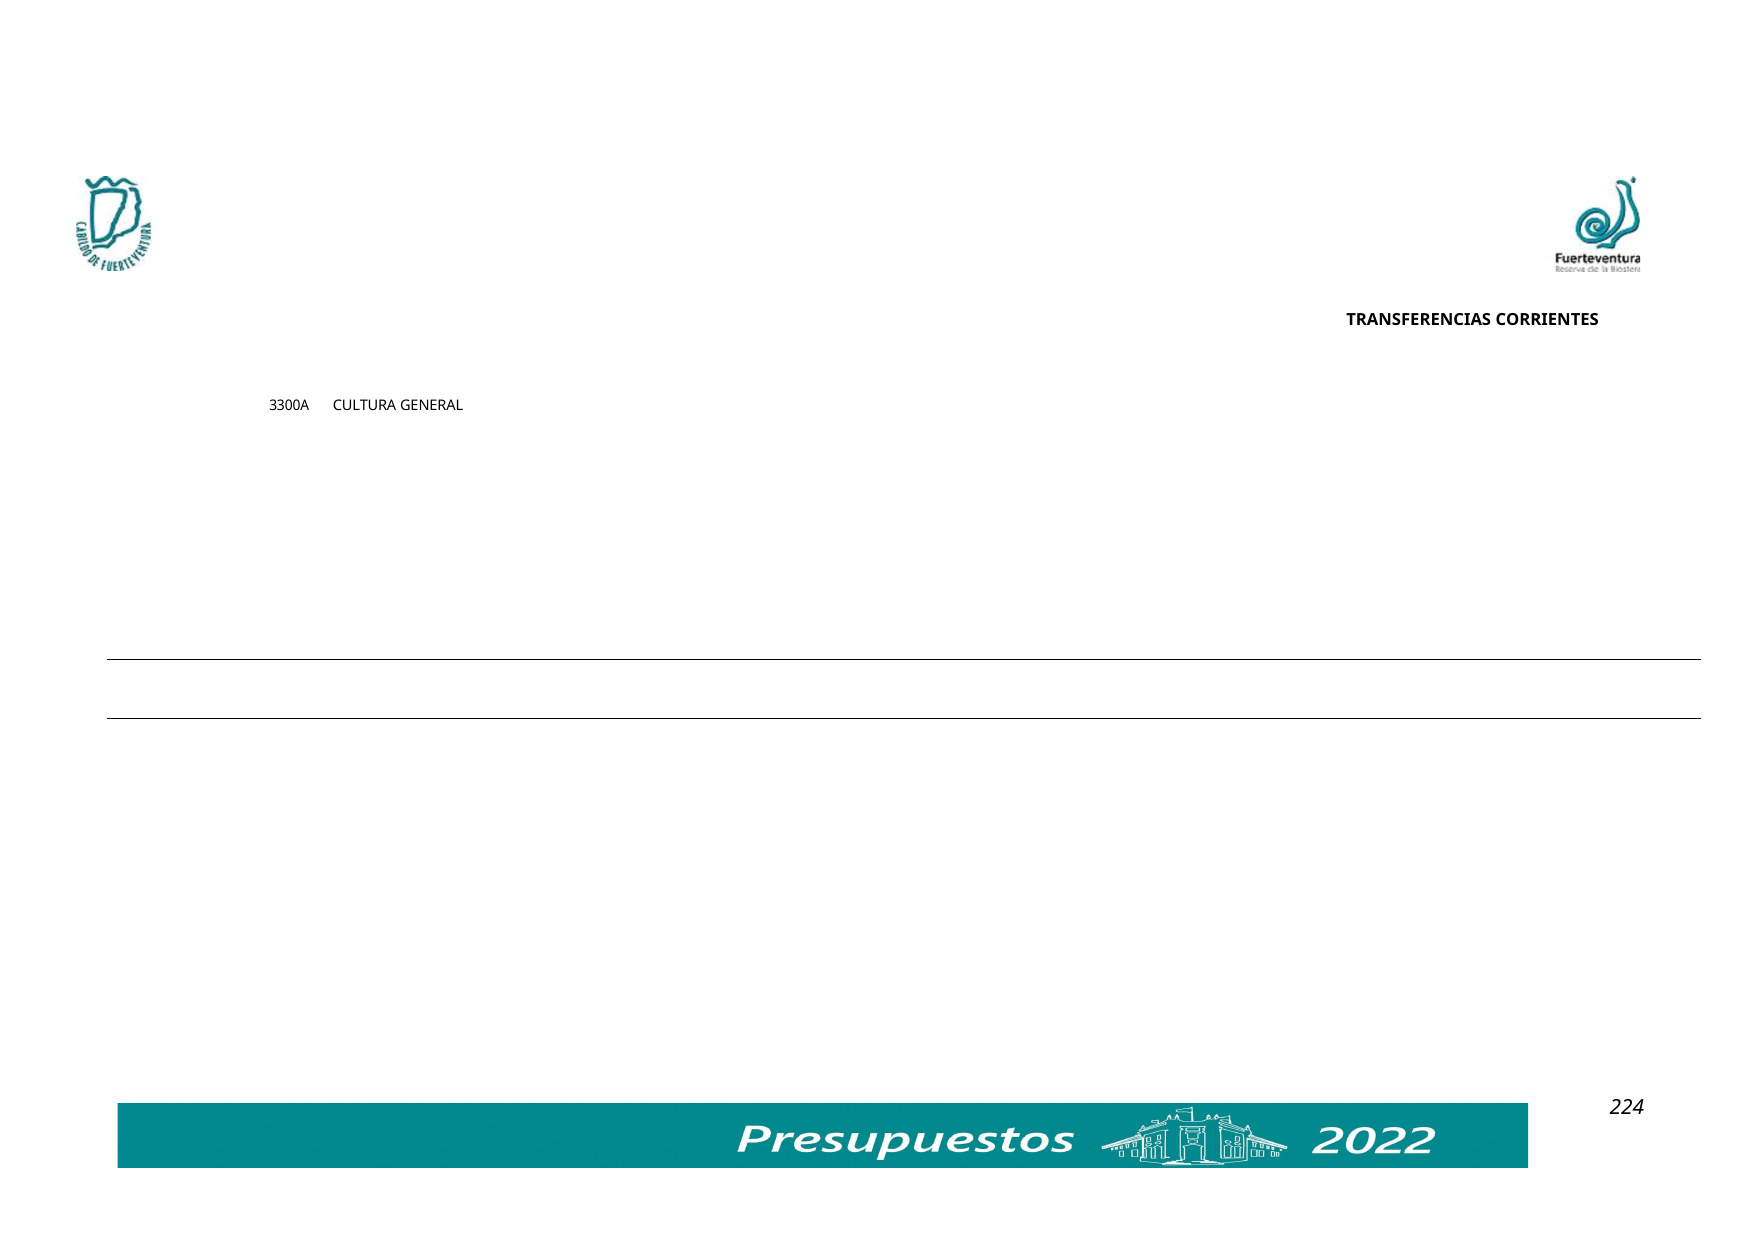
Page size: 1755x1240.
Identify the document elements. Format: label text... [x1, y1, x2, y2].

table_cell CULTURA GENERAL [321, 388, 570, 423]
table_cell 3300A [59, 388, 321, 423]
